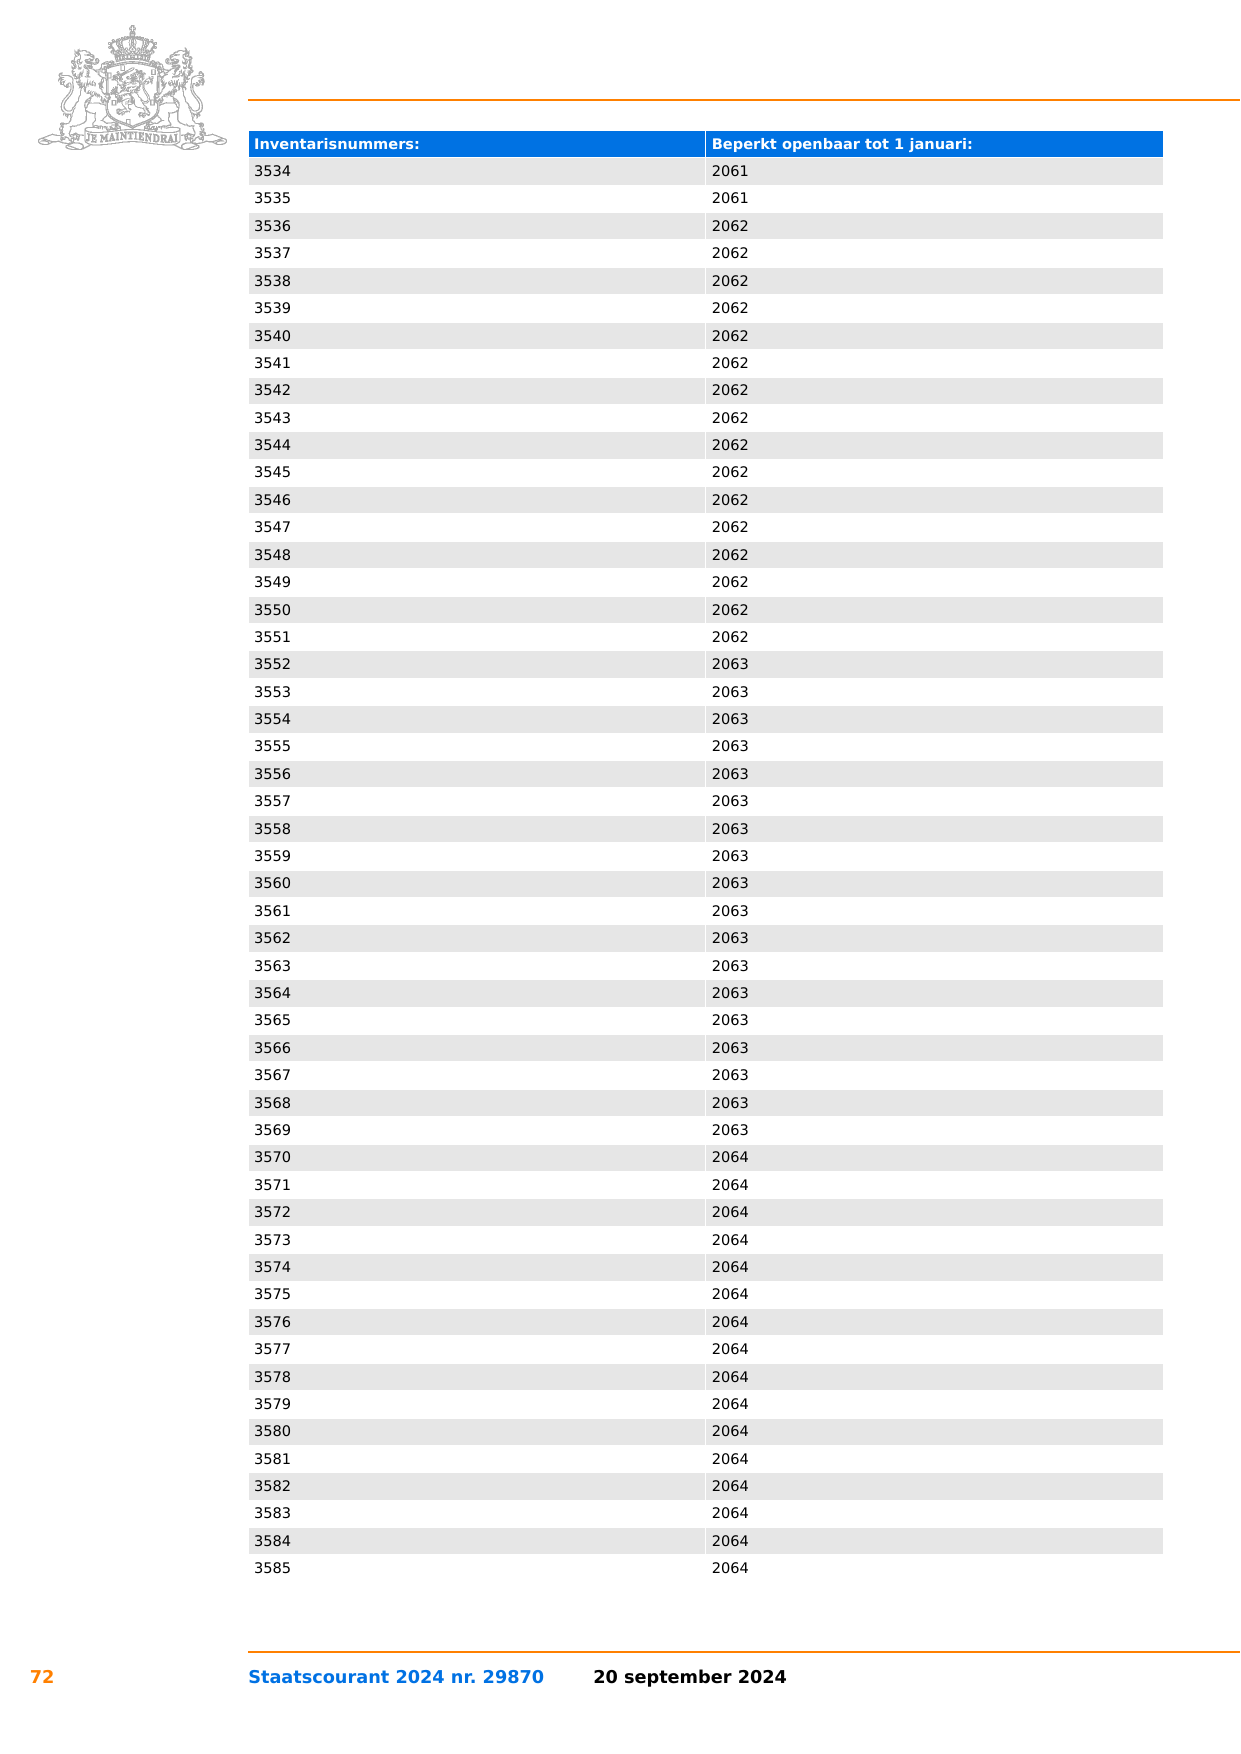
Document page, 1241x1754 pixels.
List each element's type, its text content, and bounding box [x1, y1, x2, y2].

table_cell 2063 [706, 1035, 1163, 1061]
table_cell 2063 [706, 816, 1163, 842]
table_cell 3547 [249, 515, 705, 541]
table_cell 3546 [249, 487, 705, 513]
table_cell 2063 [706, 1063, 1163, 1089]
table_cell 3552 [249, 651, 705, 678]
table_cell 2063 [706, 1008, 1163, 1034]
table_cell 2064 [706, 1391, 1163, 1417]
table_cell 3579 [249, 1391, 705, 1417]
table_cell 3561 [249, 898, 705, 924]
table_cell 3577 [249, 1336, 705, 1363]
table_cell 3572 [249, 1199, 705, 1226]
table_cell 2063 [706, 679, 1163, 705]
table_cell 3544 [249, 432, 705, 459]
table_cell 2062 [706, 213, 1163, 239]
table_cell 2062 [706, 460, 1163, 486]
table_cell 2062 [706, 624, 1163, 650]
table_cell 3554 [249, 706, 705, 733]
table_cell 3536 [249, 213, 705, 239]
table_cell 3576 [249, 1309, 705, 1335]
table_cell 2063 [706, 925, 1163, 952]
table_cell 3569 [249, 1117, 705, 1143]
table_cell 2063 [706, 1117, 1163, 1143]
table_cell 3553 [249, 679, 705, 705]
table_cell 2061 [706, 186, 1163, 212]
table_cell 3566 [249, 1035, 705, 1061]
table_cell 3545 [249, 460, 705, 486]
table_cell 2063 [706, 734, 1163, 760]
table_cell 2064 [706, 1473, 1163, 1500]
table_cell 2064 [706, 1282, 1163, 1308]
table_cell 3550 [249, 597, 705, 623]
table_cell 2064 [706, 1336, 1163, 1363]
table_cell 3537 [249, 241, 705, 267]
table_header Beperkt openbaar tot 1 januari: [706, 131, 1163, 157]
table_cell 3578 [249, 1364, 705, 1390]
table_cell 3562 [249, 925, 705, 952]
table_cell 2063 [706, 706, 1163, 733]
table_cell 2064 [706, 1446, 1163, 1472]
table_cell 3558 [249, 816, 705, 842]
table_cell 3580 [249, 1419, 705, 1445]
table_cell 3564 [249, 980, 705, 1007]
table_cell 3540 [249, 323, 705, 349]
table_cell 2062 [706, 268, 1163, 294]
table_cell 2063 [706, 789, 1163, 815]
table_cell 3573 [249, 1227, 705, 1253]
table_cell 3575 [249, 1282, 705, 1308]
table_cell 3539 [249, 295, 705, 322]
table_cell 2064 [706, 1364, 1163, 1390]
table_cell 2062 [706, 432, 1163, 459]
table_cell 3563 [249, 953, 705, 979]
table_cell 2062 [706, 569, 1163, 596]
table_cell 3551 [249, 624, 705, 650]
table_cell 2062 [706, 405, 1163, 431]
table_cell 2064 [706, 1227, 1163, 1253]
table_cell 3543 [249, 405, 705, 431]
table_cell 2062 [706, 323, 1163, 349]
table_cell 2064 [706, 1309, 1163, 1335]
table_cell 2063 [706, 953, 1163, 979]
table_cell 3538 [249, 268, 705, 294]
table_cell 3560 [249, 871, 705, 897]
table_cell 2063 [706, 898, 1163, 924]
table_cell 3542 [249, 378, 705, 404]
table_cell 2063 [706, 761, 1163, 787]
table_cell 2063 [706, 1090, 1163, 1116]
table_cell 2064 [706, 1199, 1163, 1226]
table_cell 3584 [249, 1528, 705, 1554]
table_cell 3548 [249, 542, 705, 568]
table_cell 2062 [706, 350, 1163, 376]
table_cell 2063 [706, 871, 1163, 897]
table_cell 2064 [706, 1501, 1163, 1527]
table_cell 3557 [249, 789, 705, 815]
table_cell 3555 [249, 734, 705, 760]
table_cell 2062 [706, 597, 1163, 623]
table_cell 3556 [249, 761, 705, 787]
table_cell 2062 [706, 542, 1163, 568]
table_cell 2062 [706, 241, 1163, 267]
table_cell 2063 [706, 651, 1163, 678]
table_cell 3574 [249, 1254, 705, 1281]
table_cell 3568 [249, 1090, 705, 1116]
table_cell 3534 [249, 158, 705, 185]
table_cell 2062 [706, 295, 1163, 322]
table_cell 3567 [249, 1063, 705, 1089]
table_cell 3583 [249, 1501, 705, 1527]
table_cell 3582 [249, 1473, 705, 1500]
table_cell 3541 [249, 350, 705, 376]
table_cell 3585 [249, 1556, 705, 1582]
table_cell 3581 [249, 1446, 705, 1472]
table_cell 2064 [706, 1172, 1163, 1198]
table_cell 3559 [249, 843, 705, 869]
table_cell 3535 [249, 186, 705, 212]
table_cell 2062 [706, 487, 1163, 513]
table_cell 2064 [706, 1254, 1163, 1281]
table_cell 2063 [706, 843, 1163, 869]
table_cell 2061 [706, 158, 1163, 185]
table_cell 3549 [249, 569, 705, 596]
table_cell 2064 [706, 1145, 1163, 1171]
table_cell 2062 [706, 515, 1163, 541]
table_cell 2064 [706, 1528, 1163, 1554]
table_cell 2064 [706, 1556, 1163, 1582]
picture [38, 25, 227, 150]
table_cell 3565 [249, 1008, 705, 1034]
table_cell 3571 [249, 1172, 705, 1198]
table_cell 3570 [249, 1145, 705, 1171]
table_cell 2063 [706, 980, 1163, 1007]
table_cell 2062 [706, 378, 1163, 404]
table_header Inventarisnummers: [249, 131, 705, 157]
table_cell 2064 [706, 1419, 1163, 1445]
